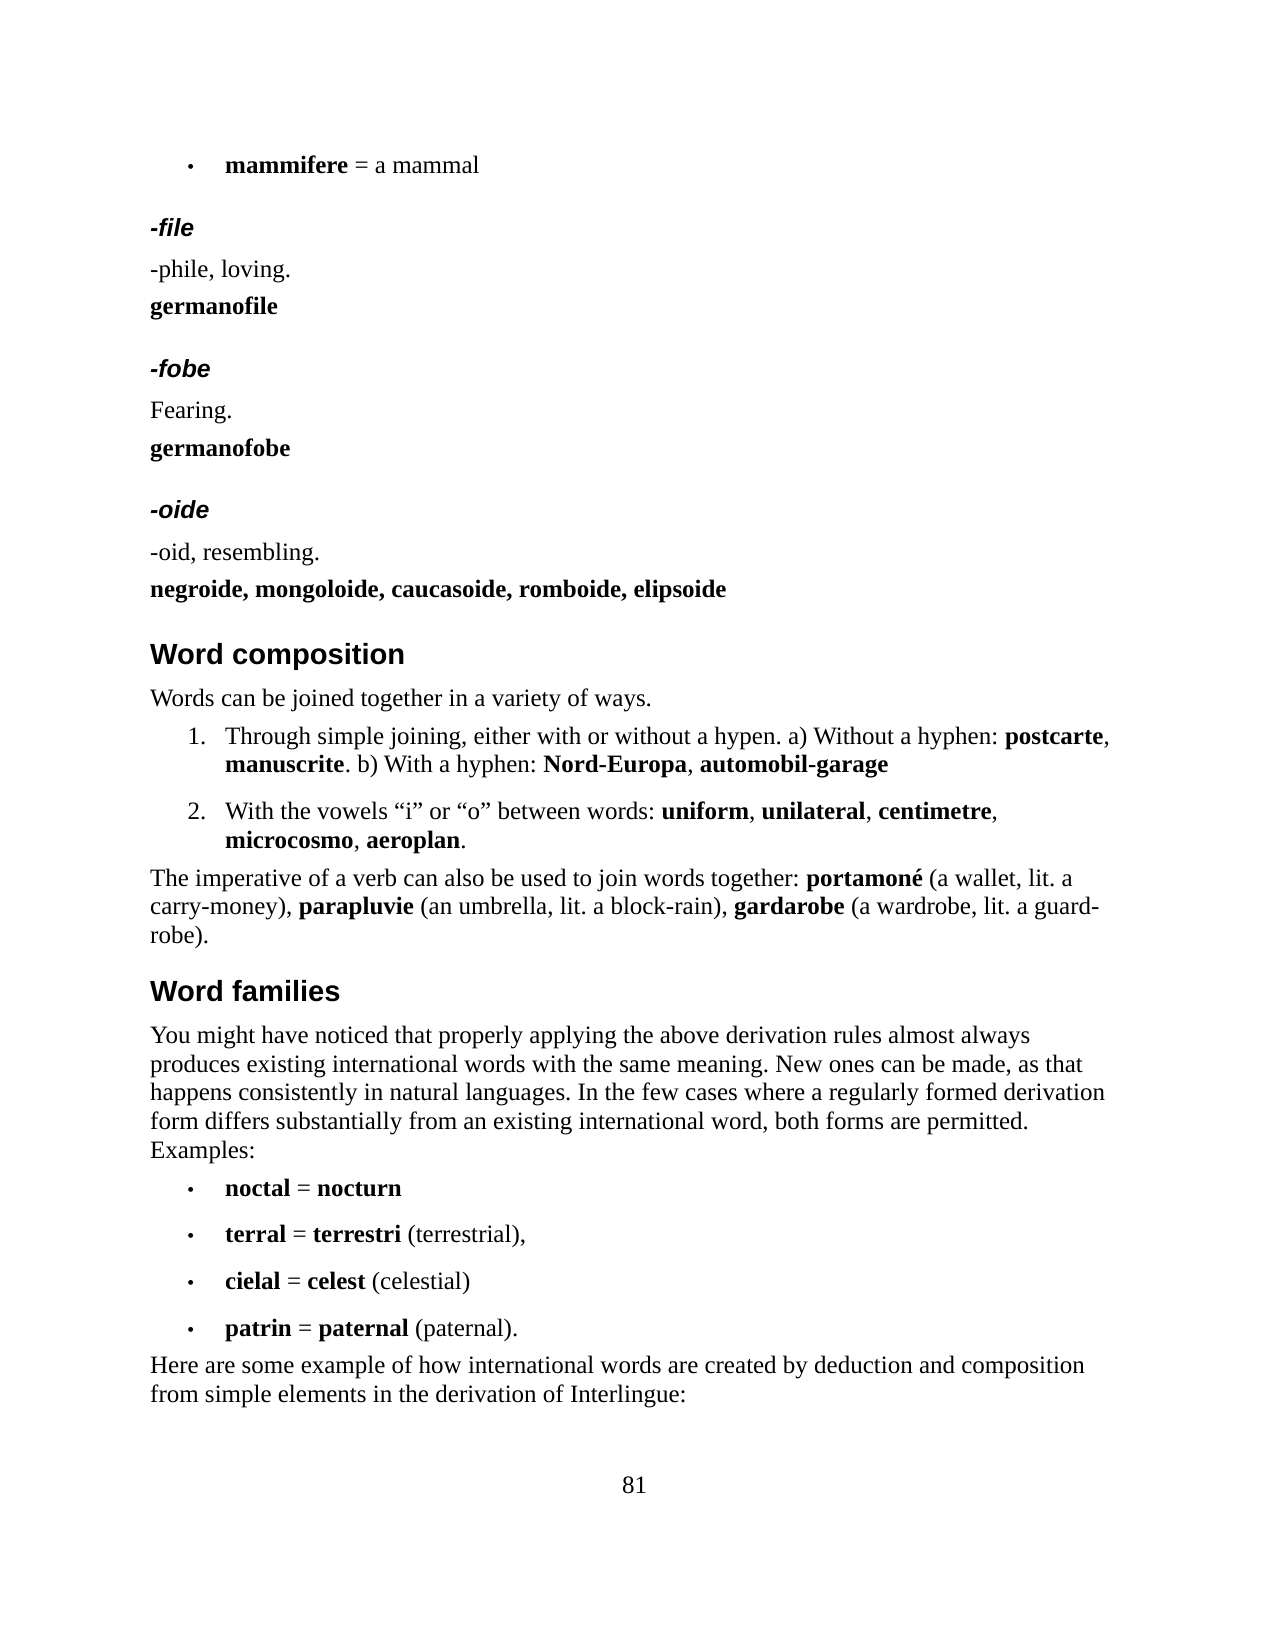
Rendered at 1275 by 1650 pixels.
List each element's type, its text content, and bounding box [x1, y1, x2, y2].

text germanofile [150, 291, 1125, 320]
list Through simple joining, either with or without a hypen. a) Without a hyphen: postcarte, manuscrite. b) With a hyphen: Nord-Europa, automobil-garage [187, 721, 1125, 778]
list terral = terrestri (terrestrial), [187, 1219, 1125, 1248]
text -oid, resembling. [150, 537, 1125, 565]
subtitle -fobe [150, 354, 1125, 383]
text -phile, loving. [150, 254, 1125, 282]
list cielal = celest (celestial) [187, 1266, 1125, 1295]
list noctal = nocturn [187, 1173, 1125, 1201]
list patrin = paternal (paternal). [187, 1313, 1125, 1341]
subtitle -file [150, 213, 1125, 241]
text germanofobe [150, 433, 1125, 462]
subtitle Word families [150, 974, 1125, 1007]
list With the vowels “i” or “o” between words: uniform, unilateral, centimetre, microcosmo, aeroplan. [187, 796, 1125, 854]
text Here are some example of how international words are created by deduction and composition from simple elements in the derivation of Interlingue: [150, 1350, 1125, 1408]
text The imperative of a verb can also be used to join words together: portamoné (a wallet, lit. a carry-money), parapluvie (an umbrella, lit. a block-rain), gardarobe (a wardrobe, lit. a guard-robe). [150, 863, 1125, 949]
subtitle -oide [150, 496, 1125, 524]
text You might have noticed that properly applying the above derivation rules almost always produces existing international words with the same meaning. New ones can be made, as that happens consistently in natural languages. In the few cases where a regularly formed derivation form differs substantially from an existing international word, both forms are permitted. Examples: [150, 1020, 1125, 1164]
list mammifere = a mammal [187, 150, 1125, 179]
text Words can be joined together in a variety of ways. [150, 683, 1125, 712]
subtitle Word composition [150, 637, 1125, 671]
text Fearing. [150, 395, 1125, 424]
text negroide, mongoloide, caucasoide, romboide, elipsoide [150, 574, 1125, 603]
